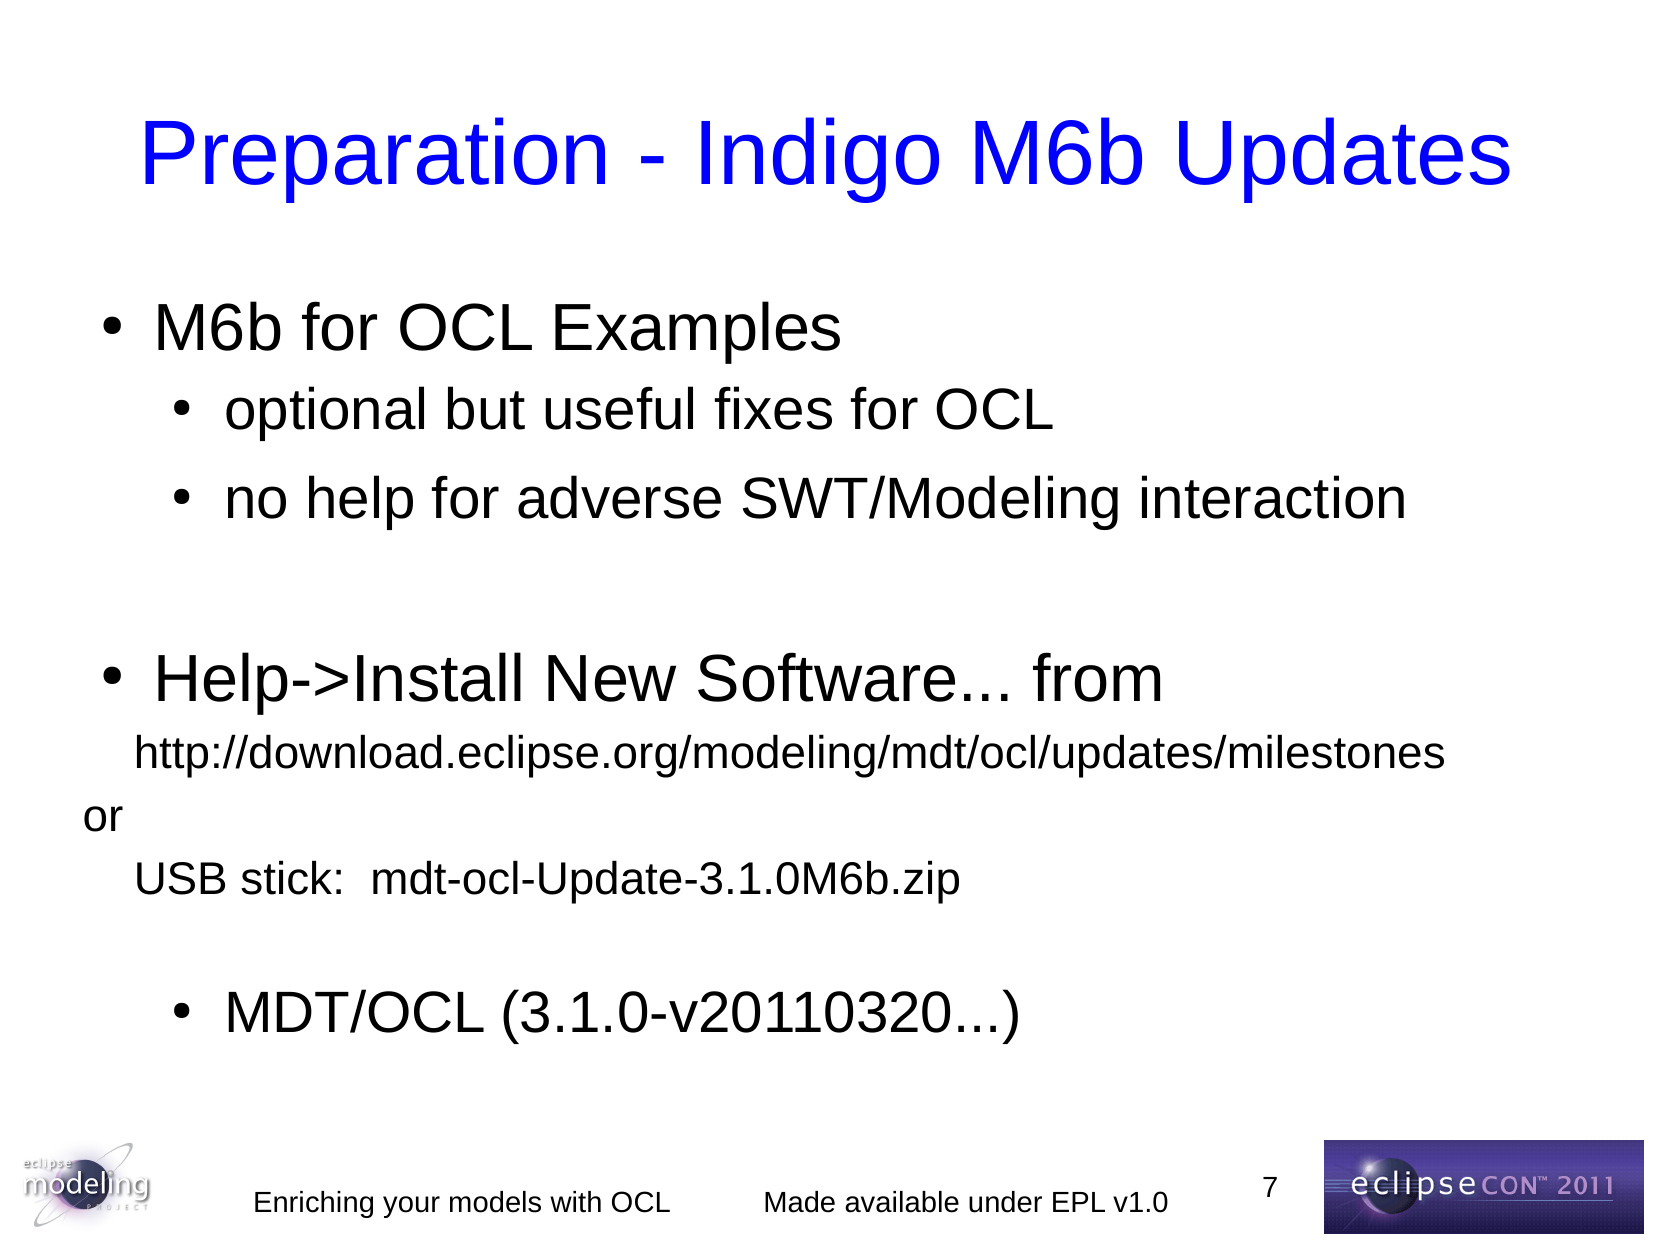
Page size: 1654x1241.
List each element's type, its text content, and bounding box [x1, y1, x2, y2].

picture [1324, 1140, 1644, 1234]
picture [9, 1136, 156, 1235]
list M6b for OCL Examples optional but useful fixes for OCL no help for adverse SWT/Modeling interaction Help->Install New Software... from http://download.eclipse.org/modeling/mdt/ocl/updates/milestones or USB stick: mdt-ocl-Update-3.1.0M6b.zip MDT/OCL (3.1.0-v20110320...) [82, 290, 1571, 1094]
title Preparation - Indigo M6b Updates [82, 56, 1571, 250]
